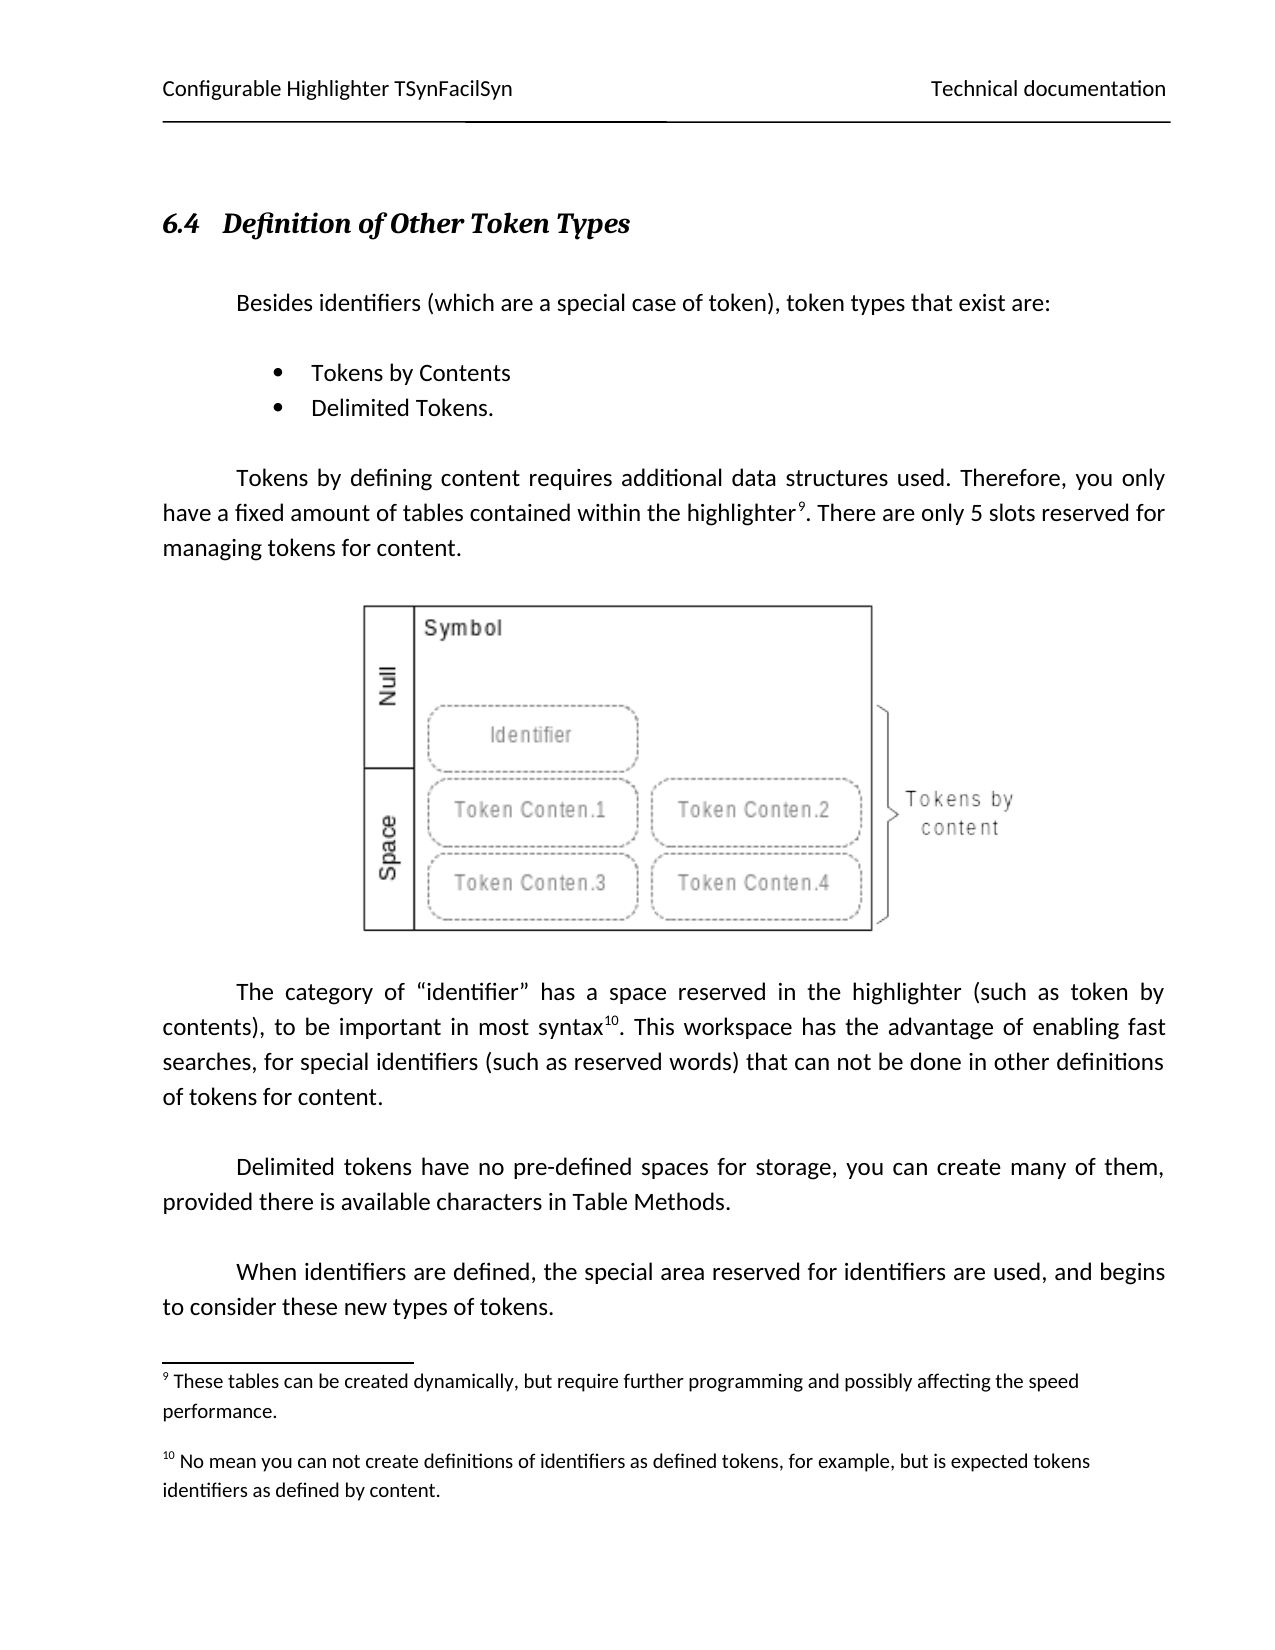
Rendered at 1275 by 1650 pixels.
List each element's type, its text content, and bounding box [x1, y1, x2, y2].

text These tables can be created dynamically, but require further programming and possibly affecting the speed performance. [162, 1369, 1167, 1423]
text When identifiers are defined, the special area reserved for identifiers are used, and begins to consider these new types of tokens. [162, 1256, 1167, 1322]
text Besides identifiers (which are a special case of token), token types that exist are: [162, 287, 1167, 318]
text No mean you can not create definitions of identifiers as defined tokens, for example, but is expected tokens identifiers as defined by content. [162, 1448, 1167, 1502]
list Tokens by Contents [274, 357, 1167, 388]
text Tokens by defining content requires additional data structures used. Therefore, you only have a fixed amount of tables contained within the highlighter. There are only 5 slots reserved for managing tokens for content. [162, 462, 1167, 563]
list Delimited Tokens. [274, 392, 1167, 423]
text Delimited tokens have no pre-defined spaces for storage, you can create many of them, provided there is available characters in Table Methods. [162, 1151, 1167, 1217]
text The category of “identifier” has a space reserved in the highlighter (such as token by contents), to be important in most syntax. This workspace has the advantage of enabling fast searches, for special identifiers (such as reserved words) that can not be done in other definitions of tokens for content. [162, 976, 1167, 1112]
subtitle Definition of Other Token Types [162, 208, 1167, 241]
